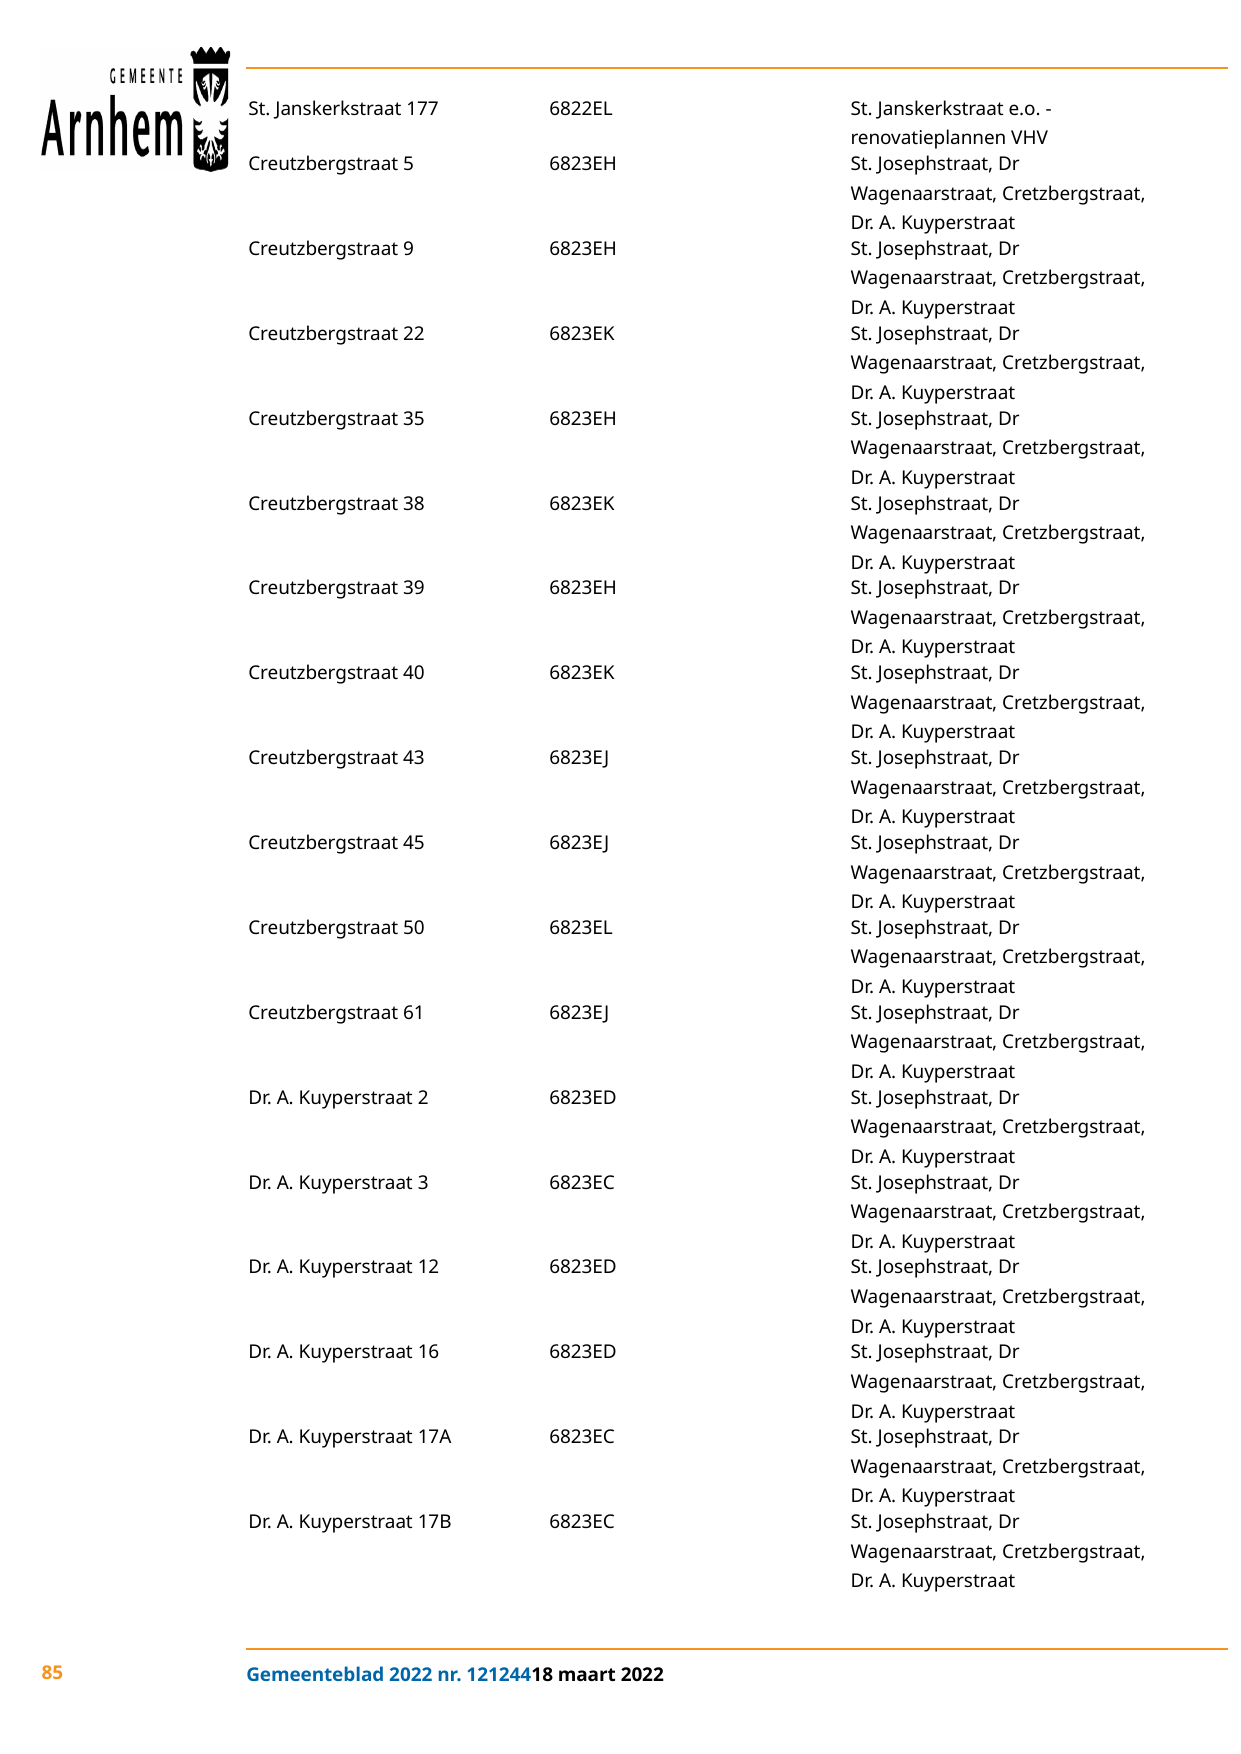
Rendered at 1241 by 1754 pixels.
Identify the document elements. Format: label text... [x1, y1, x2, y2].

table_cell St. Janskerkstraat 177 [248, 95, 549, 150]
table_cell 6823EK [549, 490, 850, 574]
table_cell St. Josephstraat, Dr Wagenaarstraat, Cretzbergstraat, Dr. A. Kuyperstraat [850, 1509, 1152, 1593]
table_cell 6823EH [549, 575, 850, 659]
table_cell St. Josephstraat, Dr Wagenaarstraat, Cretzbergstraat, Dr. A. Kuyperstraat [850, 829, 1152, 914]
table_cell St. Josephstraat, Dr Wagenaarstraat, Cretzbergstraat, Dr. A. Kuyperstraat [850, 150, 1152, 235]
table_cell Creutzbergstraat 43 [248, 744, 549, 829]
table_cell 6823EJ [549, 999, 850, 1084]
table_cell 6823EL [549, 914, 850, 999]
table_cell St. Josephstraat, Dr Wagenaarstraat, Cretzbergstraat, Dr. A. Kuyperstraat [850, 1084, 1152, 1169]
table_cell St. Josephstraat, Dr Wagenaarstraat, Cretzbergstraat, Dr. A. Kuyperstraat [850, 1254, 1152, 1339]
table_cell St. Josephstraat, Dr Wagenaarstraat, Cretzbergstraat, Dr. A. Kuyperstraat [850, 1339, 1152, 1423]
table_cell St. Josephstraat, Dr Wagenaarstraat, Cretzbergstraat, Dr. A. Kuyperstraat [850, 660, 1152, 744]
table_cell 6822EL [549, 95, 850, 150]
table_cell Dr. A. Kuyperstraat 16 [248, 1339, 549, 1423]
table_cell 6823ED [549, 1254, 850, 1339]
table_cell 6823EJ [549, 744, 850, 829]
table_cell St. Josephstraat, Dr Wagenaarstraat, Cretzbergstraat, Dr. A. Kuyperstraat [850, 235, 1152, 320]
table_cell 6823EC [549, 1424, 850, 1508]
table_cell Creutzbergstraat 35 [248, 405, 549, 490]
table_cell Creutzbergstraat 9 [248, 235, 549, 320]
table_cell 6823EK [549, 660, 850, 744]
table_cell Dr. A. Kuyperstraat 2 [248, 1084, 549, 1169]
table_cell Dr. A. Kuyperstraat 17A [248, 1424, 549, 1508]
table_cell St. Janskerkstraat e.o. - renovatieplannen VHV [850, 95, 1152, 150]
table_cell 6823ED [549, 1339, 850, 1423]
table_cell St. Josephstraat, Dr Wagenaarstraat, Cretzbergstraat, Dr. A. Kuyperstraat [850, 744, 1152, 829]
table_cell Creutzbergstraat 50 [248, 914, 549, 999]
picture [41, 47, 231, 172]
table_cell 6823EC [549, 1509, 850, 1593]
table_cell Dr. A. Kuyperstraat 3 [248, 1169, 549, 1254]
table_cell 6823ED [549, 1084, 850, 1169]
table_cell Creutzbergstraat 45 [248, 829, 549, 914]
table_cell St. Josephstraat, Dr Wagenaarstraat, Cretzbergstraat, Dr. A. Kuyperstraat [850, 914, 1152, 999]
table_cell 6823EH [549, 405, 850, 490]
table_cell St. Josephstraat, Dr Wagenaarstraat, Cretzbergstraat, Dr. A. Kuyperstraat [850, 1169, 1152, 1254]
table_cell St. Josephstraat, Dr Wagenaarstraat, Cretzbergstraat, Dr. A. Kuyperstraat [850, 1424, 1152, 1508]
table_cell Creutzbergstraat 39 [248, 575, 549, 659]
table_cell St. Josephstraat, Dr Wagenaarstraat, Cretzbergstraat, Dr. A. Kuyperstraat [850, 490, 1152, 574]
table_cell 6823EH [549, 150, 850, 235]
table_cell 6823EH [549, 235, 850, 320]
table_cell St. Josephstraat, Dr Wagenaarstraat, Cretzbergstraat, Dr. A. Kuyperstraat [850, 575, 1152, 659]
table_cell 6823EC [549, 1169, 850, 1254]
table_cell Creutzbergstraat 61 [248, 999, 549, 1084]
table_cell 6823EK [549, 320, 850, 405]
table_cell St. Josephstraat, Dr Wagenaarstraat, Cretzbergstraat, Dr. A. Kuyperstraat [850, 999, 1152, 1084]
table_cell St. Josephstraat, Dr Wagenaarstraat, Cretzbergstraat, Dr. A. Kuyperstraat [850, 320, 1152, 405]
table_cell Dr. A. Kuyperstraat 12 [248, 1254, 549, 1339]
table_cell Creutzbergstraat 22 [248, 320, 549, 405]
table_cell Creutzbergstraat 40 [248, 660, 549, 744]
table_cell 6823EJ [549, 829, 850, 914]
table_cell Creutzbergstraat 38 [248, 490, 549, 574]
table_cell Creutzbergstraat 5 [248, 150, 549, 235]
table_cell Dr. A. Kuyperstraat 17B [248, 1509, 549, 1593]
table_cell St. Josephstraat, Dr Wagenaarstraat, Cretzbergstraat, Dr. A. Kuyperstraat [850, 405, 1152, 490]
